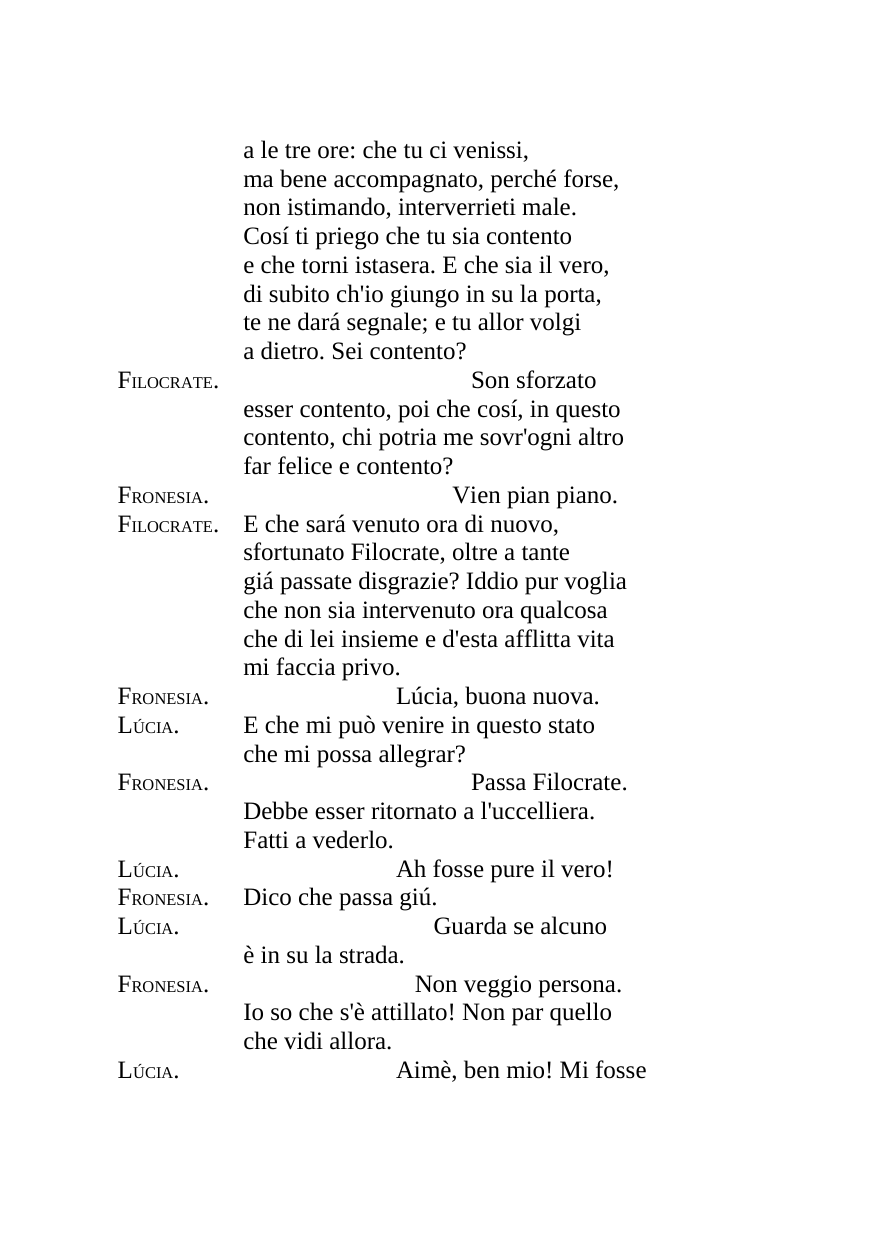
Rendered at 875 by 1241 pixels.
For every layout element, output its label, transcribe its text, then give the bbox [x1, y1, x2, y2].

table_cell Lúcia. [106, 911, 232, 969]
table_cell Fronesia. [106, 969, 232, 1055]
table_cell Filocrate. [106, 365, 232, 480]
table_cell Dico che passa giú. [232, 883, 768, 911]
table_cell E che mi può venire in questo stato che mi possa allegrar? [232, 710, 768, 767]
table_cell Non veggio persona. Io so che s'è attillato! Non par quello che vidi allora. [232, 969, 768, 1055]
table_cell Ah fosse pure il vero! [232, 854, 768, 882]
table_cell Son sforzato esser contento, poi che cosí, in questo contento, chi potria me sovr'ogni altro far felice e contento? [232, 365, 768, 480]
table_cell Aimè, ben mio! Mi fosse [232, 1055, 768, 1084]
table_cell Lúcia. [106, 854, 232, 882]
table_cell Vien pian piano. [232, 480, 768, 509]
table_cell Lúcia, buona nuova. [232, 681, 768, 710]
table_cell Guarda se alcuno è in su la strada. [232, 911, 768, 969]
table_cell [106, 135, 232, 365]
table_cell Fronesia. [106, 681, 232, 710]
table_cell Passa Filocrate. Debbe esser ritornato a l'uccelliera. Fatti a vederlo. [232, 768, 768, 854]
table_cell Fronesia. [106, 883, 232, 911]
table_cell Fronesia. [106, 768, 232, 854]
table_cell Fronesia. [106, 480, 232, 509]
table_cell E che sará venuto ora di nuovo, sfortunato Filocrate, oltre a tante giá passate disgrazie? Iddio pur voglia che non sia intervenuto ora qualcosa che di lei insieme e d'esta afflitta vita mi faccia privo. [232, 509, 768, 681]
table_cell Lúcia. [106, 710, 232, 767]
table_cell Lúcia. [106, 1055, 232, 1084]
table_cell a le tre ore: che tu ci venissi, ma bene accompagnato, perché forse, non istimando, interverrieti male. Cosí ti priego che tu sia contento e che torni istasera. E che sia il vero, di subito ch'io giungo in su la porta, te ne dará segnale; e tu allor volgi a dietro. Sei contento? [232, 135, 768, 365]
table_cell Filocrate. [106, 509, 232, 681]
